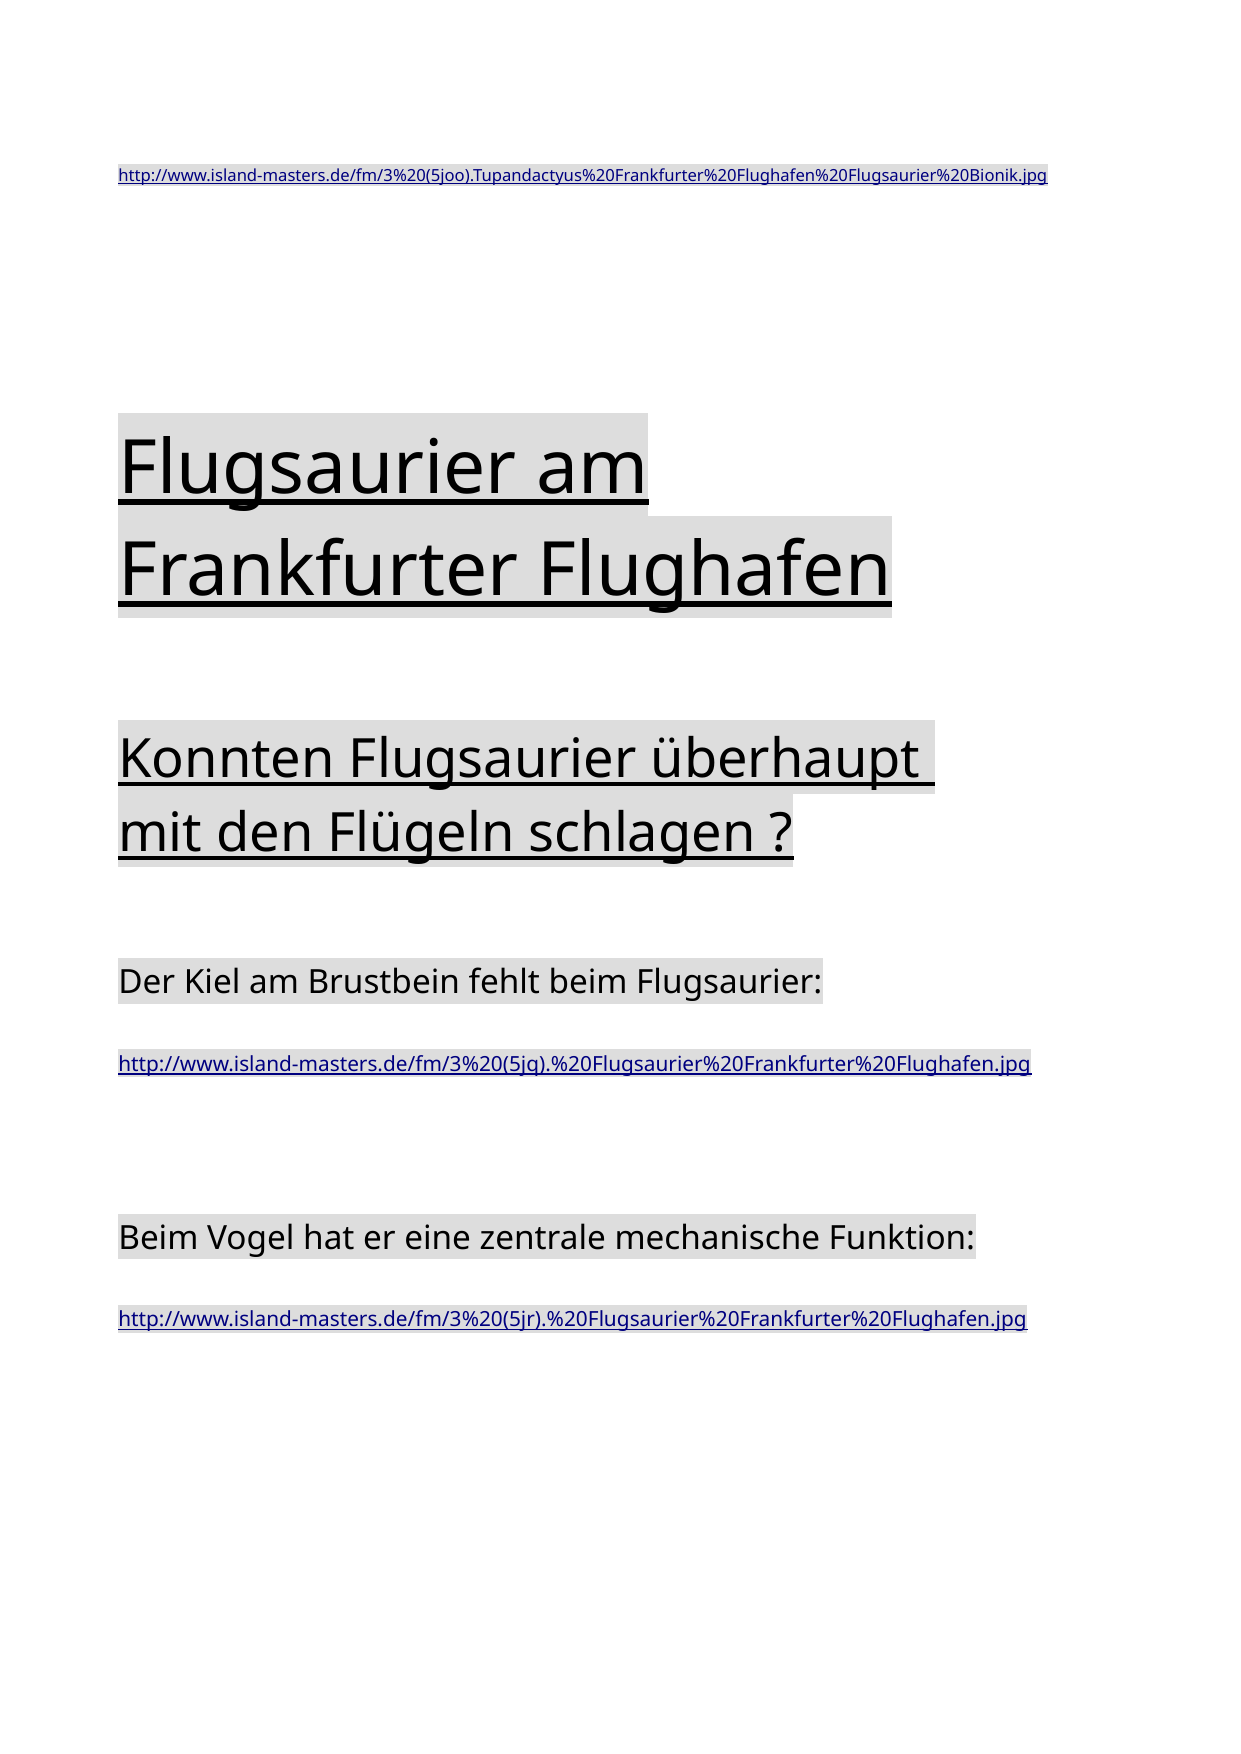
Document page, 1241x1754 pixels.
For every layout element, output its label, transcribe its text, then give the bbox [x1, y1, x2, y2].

text Frankfurter Flughafen [118, 516, 1122, 618]
text Beim Vogel hat er eine zentrale mechanische Funktion: [118, 1214, 1122, 1259]
text http://www.island-masters.de/fm/3%20(5jr).%20Flugsaurier%20Frankfurter%20Flughafen.jpg [118, 1304, 1122, 1333]
text Der Kiel am Brustbein fehlt beim Flugsaurier: [118, 958, 1122, 1004]
text Konnten Flugsaurier überhaupt [118, 720, 1122, 794]
text http://www.island-masters.de/fm/3%20(5joo).Tupandactyus%20Frankfurter%20Flughafen%20Flugsaurier%20Bionik.jpg [118, 163, 1122, 186]
text Flugsaurier am [118, 413, 1122, 516]
text mit den Flügeln schlagen ? [118, 794, 1122, 867]
text http://www.island-masters.de/fm/3%20(5jq).%20Flugsaurier%20Frankfurter%20Flughafen.jpg [118, 1049, 1122, 1077]
